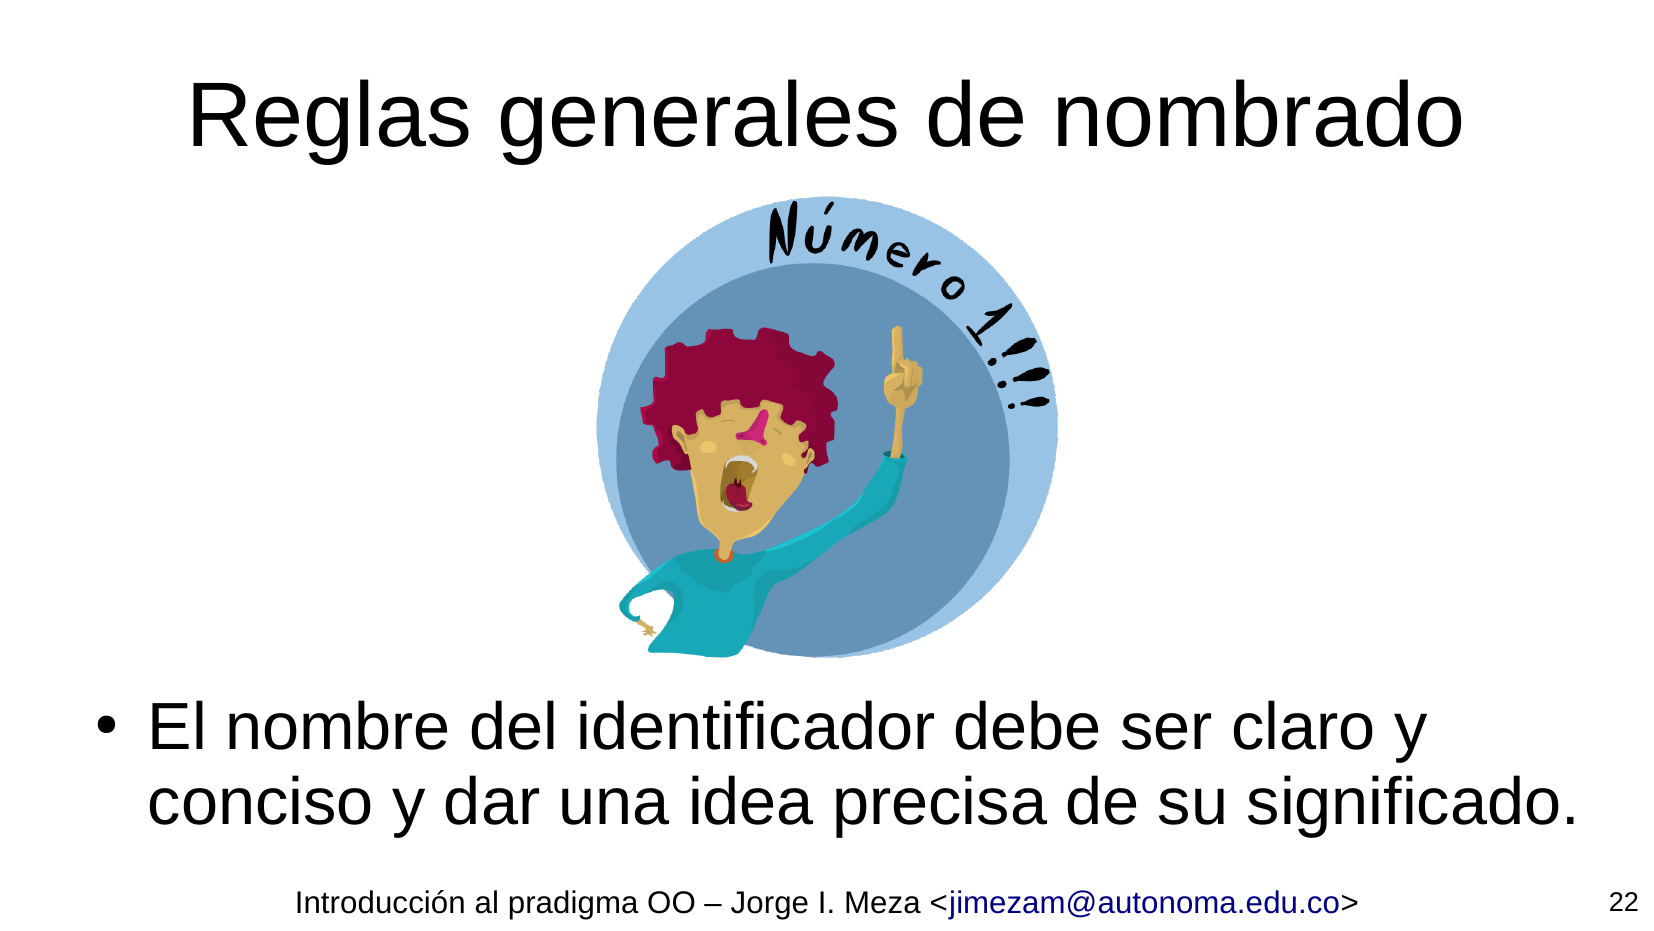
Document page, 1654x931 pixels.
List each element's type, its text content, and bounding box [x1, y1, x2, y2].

picture [586, 186, 1068, 668]
title Reglas generales de nombrado [82, 37, 1571, 193]
list El nombre del identificador debe ser claro y conciso y dar una idea precisa de su significado. [76, 689, 1586, 861]
